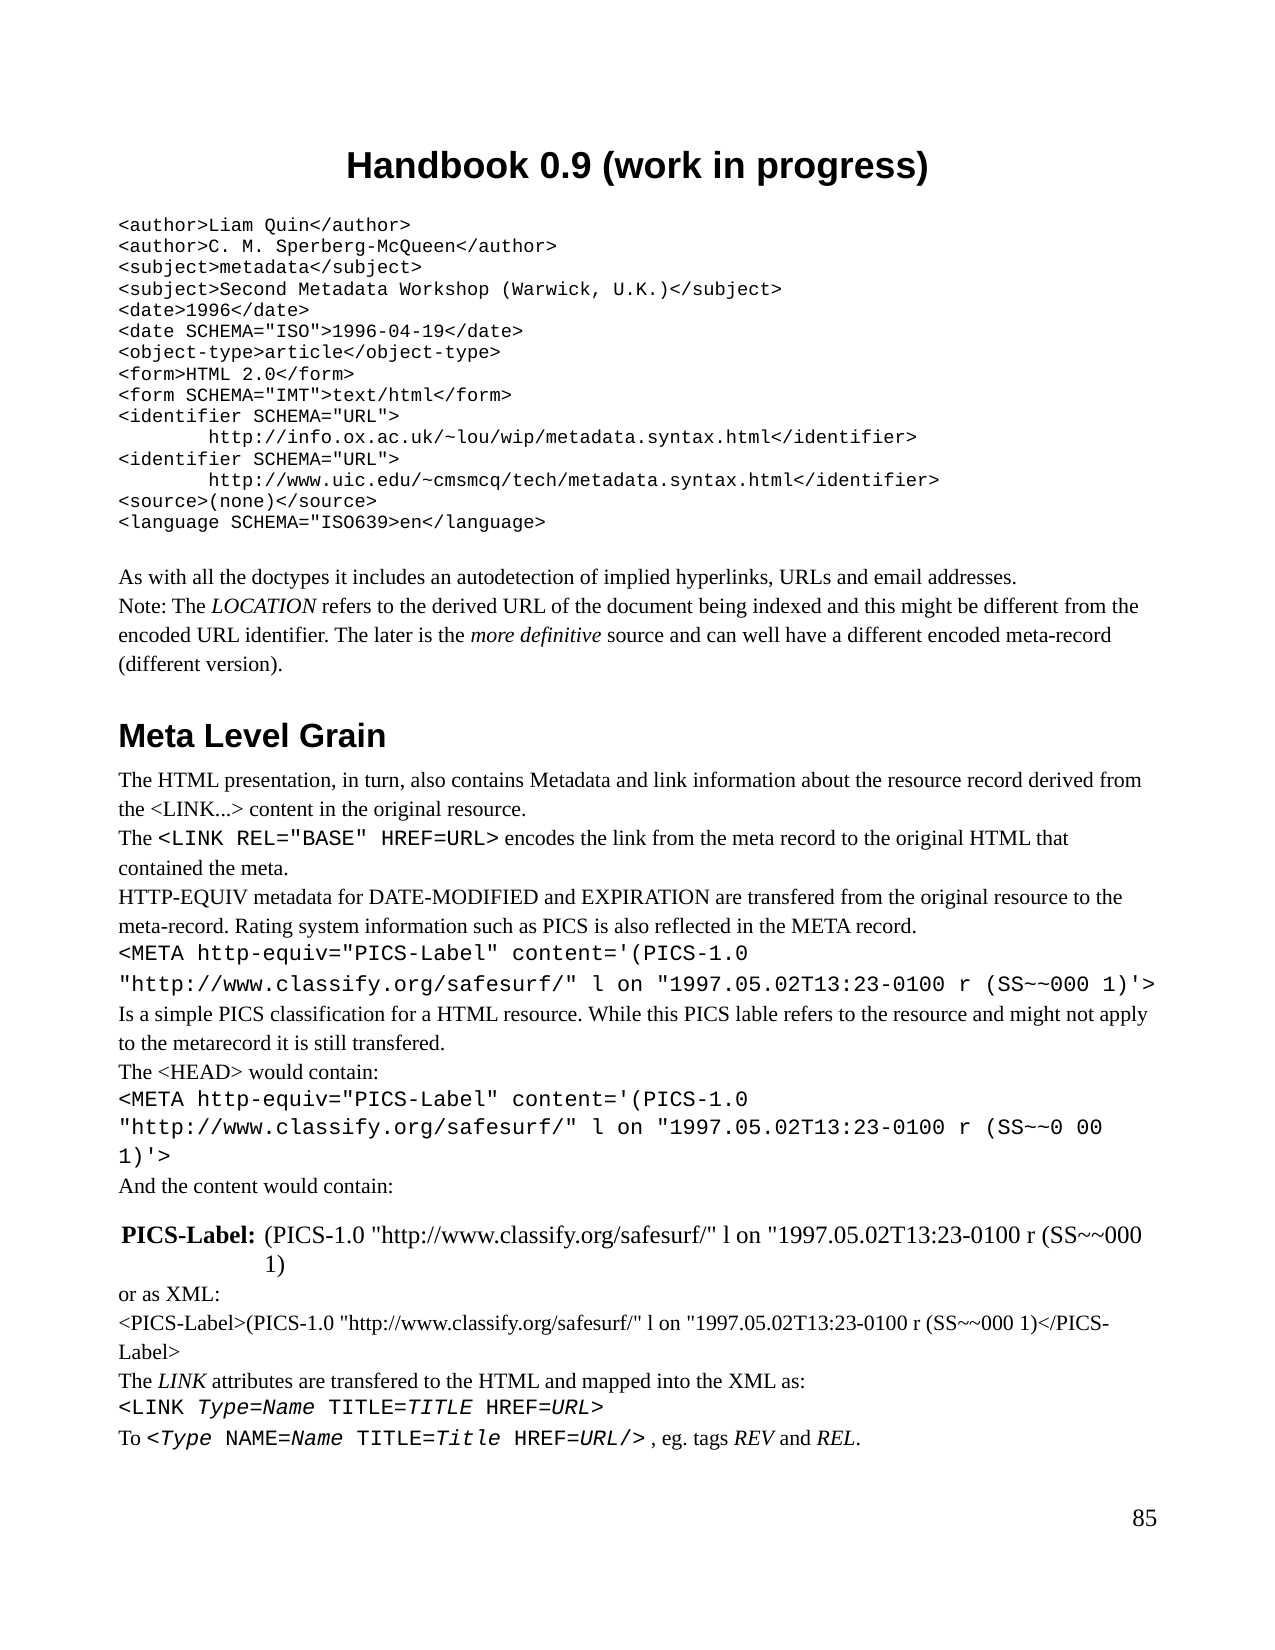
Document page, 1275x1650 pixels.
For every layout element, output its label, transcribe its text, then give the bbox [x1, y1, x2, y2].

text The <LINK REL="BASE" HREF=URL> encodes the link from the meta record to the original HTML that contained the meta. [118, 825, 1157, 881]
text <author>C. M. Sperberg-McQueen</author> [118, 237, 1157, 258]
text http://www.uic.edu/~cmsmcq/tech/metadata.syntax.html</identifier> [118, 471, 1157, 492]
text or as XML: <PICS-Label>(PICS-1.0 "http://www.classify.org/safesurf/" l on "1997.05.02T13:23-0100 r (SS~~000 1)</PICS-Label> [118, 1281, 1157, 1364]
text <source>(none)</source> [118, 492, 1157, 513]
text <date SCHEMA="ISO">1996-04-19</date> [118, 322, 1157, 343]
text <subject>Second Metadata Workshop (Warwick, U.K.)</subject> [118, 279, 1157, 301]
text The LINK attributes are transfered to the HTML and mapped into the XML as: <LINK Type=Name TITLE=TITLE HREF=URL> To <Type NAME=Name TITLE=Title HREF=URL/> , eg. tags REV and REL. [118, 1368, 1157, 1452]
text <language SCHEMA="ISO639>en</language> [118, 513, 1157, 534]
text Note: The LOCATION refers to the derived URL of the document being indexed and this might be different from the encoded URL identifier. The later is the more definitive source and can well have a different encoded meta-record (different version). [118, 593, 1157, 676]
text The HTML presentation, in turn, also contains Metadata and link information about the resource record derived from the <LINK...> content in the original resource. [118, 767, 1157, 821]
table_header (PICS-1.0 "http://www.classify.org/safesurf/" l on "1997.05.02T13:23-0100 r (SS~~000 1) [261, 1218, 1157, 1281]
subtitle Meta Level Grain [118, 716, 1157, 754]
text <form>HTML 2.0</form> [118, 364, 1157, 386]
text The <HEAD> would contain: <META http-equiv="PICS-Label" content='(PICS-1.0 "http://www.classify.org/safesurf/" l on "1997.05.02T13:23-0100 r (SS~~0 00 1)'> And the content would contain: [118, 1059, 1157, 1199]
text <subject>metadata</subject> [118, 258, 1157, 279]
text HTTP-EQUIV metadata for DATE-MODIFIED and EXPIRATION are transfered from the original resource to the meta-record. Rating system information such as PICS is also reflected in the META record. <META http-equiv="PICS-Label" content='(PICS-1.0 "http://www.classify.org/safesurf/" l on "1997.05.02T13:23-0100 r (SS~~000 1)'> Is a simple PICS classification for a HTML resource. While this PICS lable refers to the resource and might not apply to the metarecord it is still transfered. [118, 884, 1157, 1056]
text <date>1996</date> [118, 301, 1157, 322]
text As with all the doctypes it includes an autodetection of implied hyperlinks, URLs and email addresses. [118, 564, 1157, 589]
text <author>Liam Quin</author> [118, 216, 1157, 237]
text <identifier SCHEMA="URL"> [118, 449, 1157, 471]
table_header PICS-Label: [118, 1218, 261, 1281]
text <identifier SCHEMA="URL"> [118, 407, 1157, 428]
text <form SCHEMA="IMT">text/html</form> [118, 386, 1157, 407]
text <object-type>article</object-type> [118, 343, 1157, 364]
text http://info.ox.ac.uk/~lou/wip/metadata.syntax.html</identifier> [118, 428, 1157, 449]
